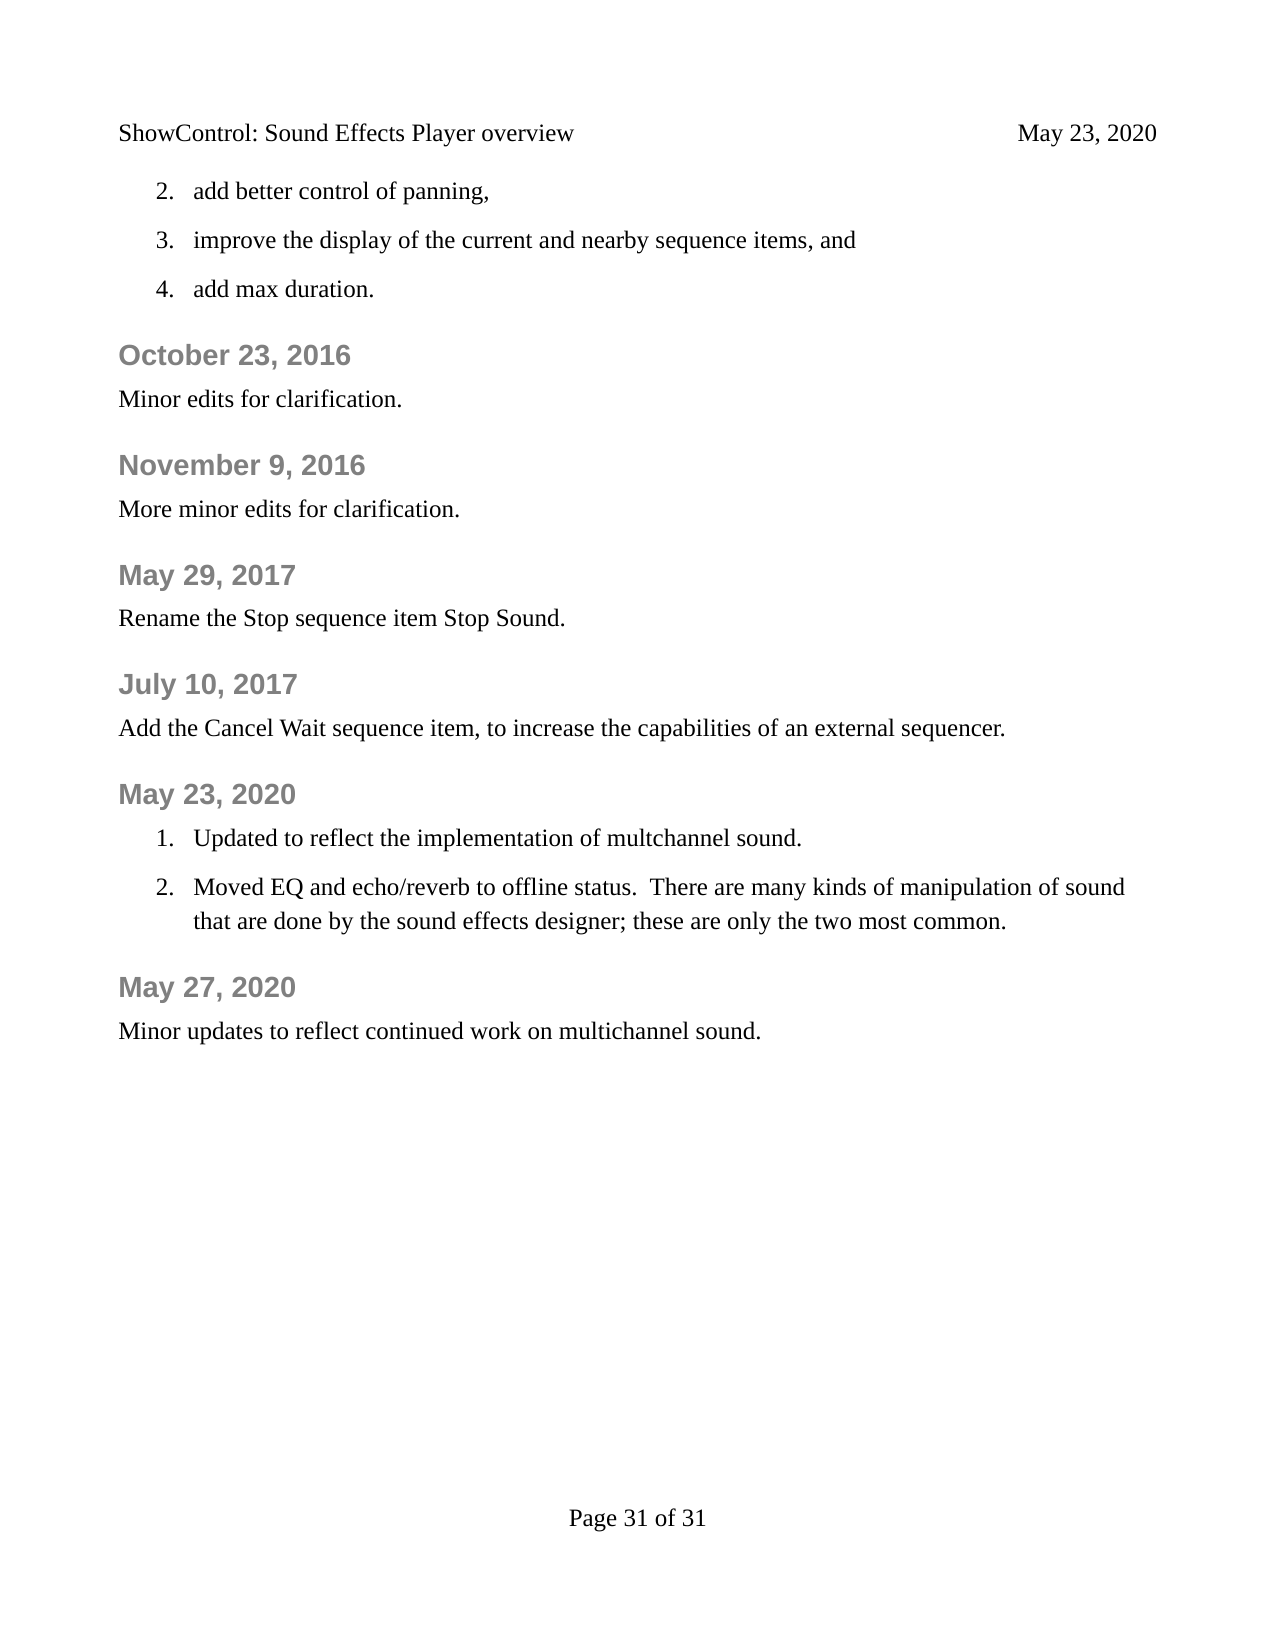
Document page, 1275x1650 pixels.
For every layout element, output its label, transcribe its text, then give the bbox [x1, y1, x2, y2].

text More minor edits for clarification. [118, 494, 1157, 523]
text Rename the Stop sequence item Stop Sound. [118, 603, 1157, 632]
text Add the Cancel Wait sequence item, to increase the capabilities of an external sequencer. [118, 713, 1157, 742]
text Minor edits for clarification. [118, 384, 1157, 413]
list Moved EQ and echo/reverb to offline status. There are many kinds of manipulation of sound that are done by the sound effects designer; these are only the two most common. [156, 872, 1157, 935]
subtitle November 9, 2016 [118, 448, 1157, 481]
subtitle October 23, 2016 [118, 338, 1157, 372]
text Minor updates to reflect continued work on multichannel sound. [118, 1016, 1157, 1045]
list add better control of panning, [156, 176, 1157, 205]
subtitle July 10, 2017 [118, 667, 1157, 701]
subtitle May 27, 2020 [118, 970, 1157, 1004]
subtitle May 23, 2020 [118, 777, 1157, 810]
list improve the display of the current and nearby sequence items, and [156, 225, 1157, 254]
list Updated to reflect the implementation of multchannel sound. [156, 823, 1157, 852]
subtitle May 29, 2017 [118, 557, 1157, 591]
list add max duration. [156, 274, 1157, 303]
